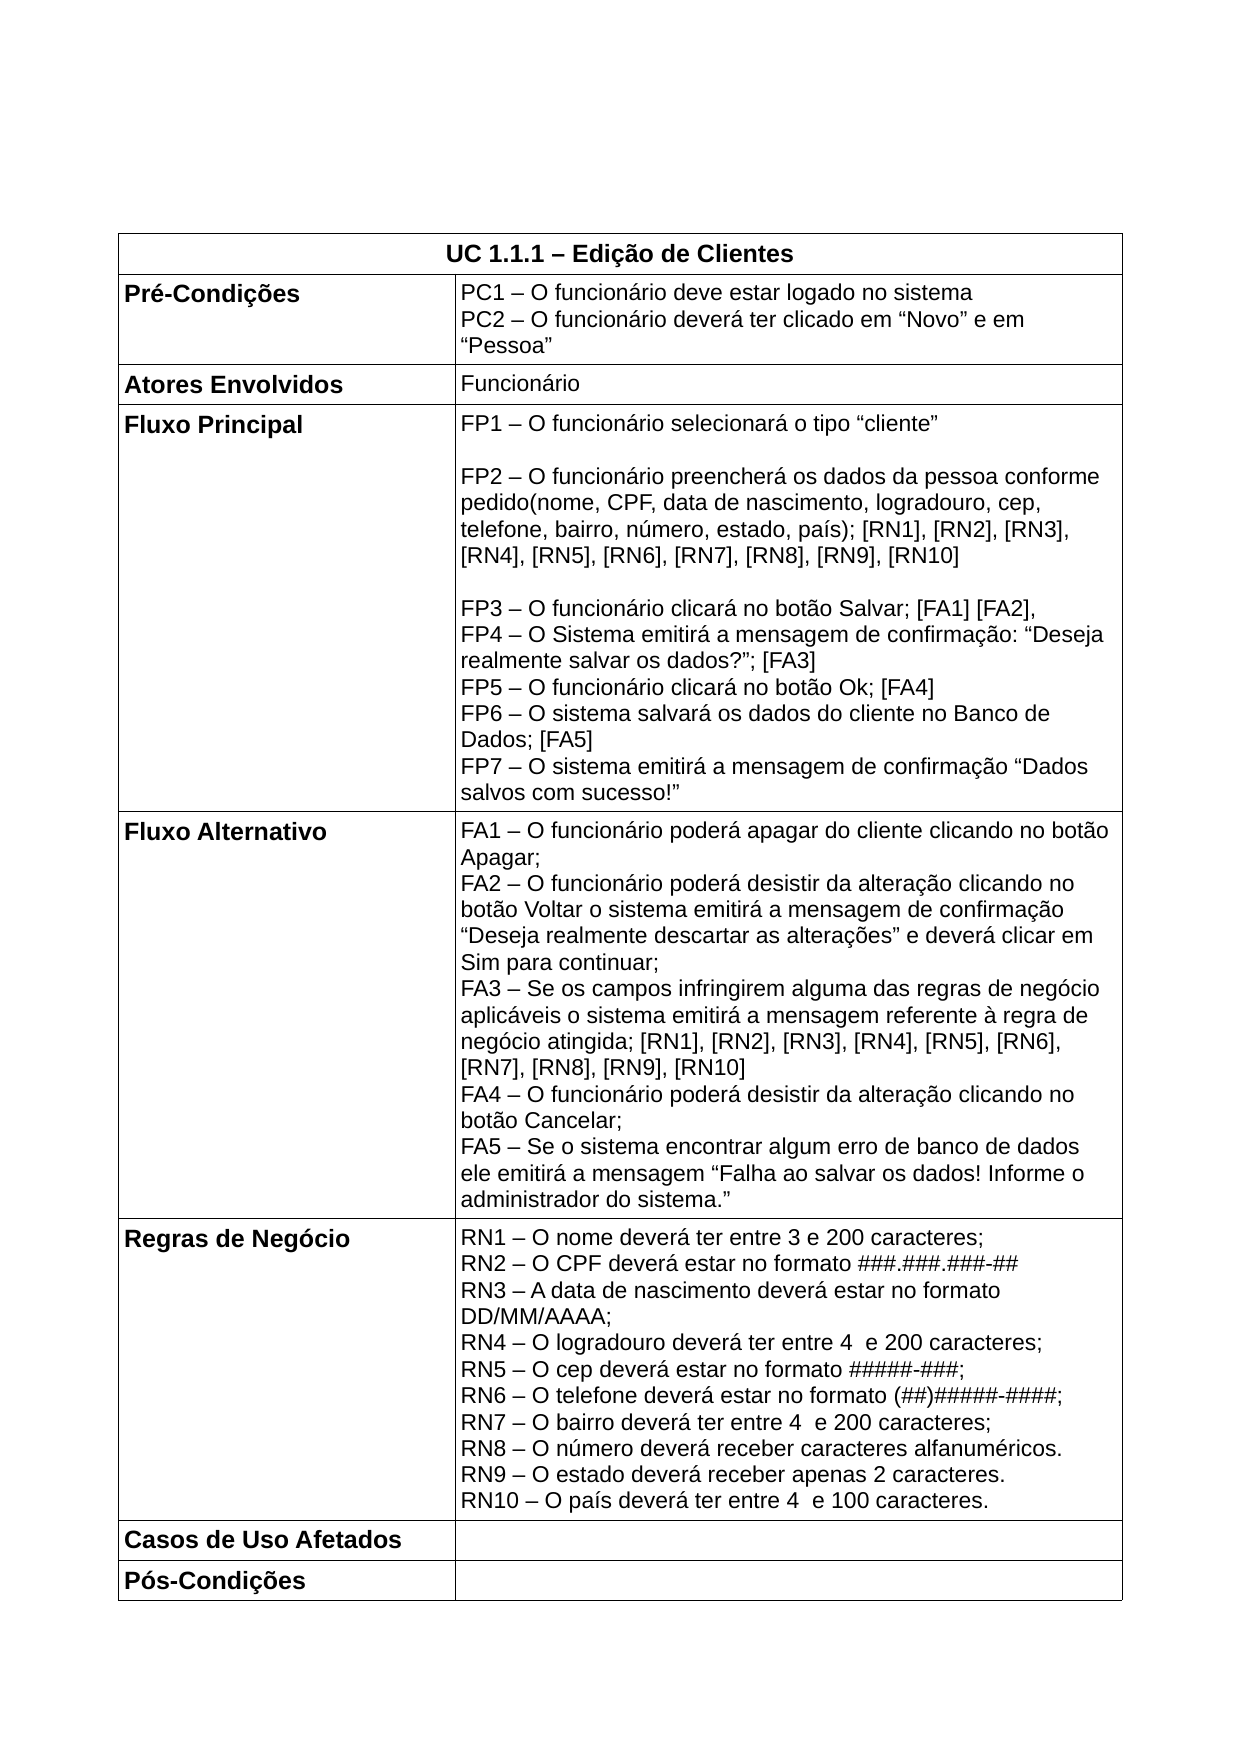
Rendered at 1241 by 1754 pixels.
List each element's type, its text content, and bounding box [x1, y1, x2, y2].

table_cell Fluxo Alternativo [119, 812, 455, 1218]
table_cell Pré-Condições [119, 275, 455, 364]
table_cell Pós-Condições [119, 1561, 455, 1600]
table_header UC 1.1.1 – Edição de Clientes [119, 234, 1122, 273]
table_cell Casos de Uso Afetados [119, 1521, 455, 1560]
table_cell Fluxo Principal [119, 405, 455, 811]
table_cell FP1 – O funcionário selecionará o tipo “cliente” FP2 – O funcionário preencherá os dados da pessoa conforme pedido(nome, CPF, data de nascimento, logradouro, cep, telefone, bairro, número, estado, país); [RN1], [RN2], [RN3], [RN4], [RN5], [RN6], [RN7], [RN8], [RN9], [RN10] FP3 – O funcionário clicará no botão Salvar; [FA1] [FA2], FP4 – O Sistema emitirá a mensagem de confirmação: “Deseja realmente salvar os dados?”; [FA3] FP5 – O funcionário clicará no botão Ok; [FA4] FP6 – O sistema salvará os dados do cliente no Banco de Dados; [FA5] FP7 – O sistema emitirá a mensagem de confirmação “Dados salvos com sucesso!” [456, 405, 1122, 811]
table_cell PC1 – O funcionário deve estar logado no sistema PC2 – O funcionário deverá ter clicado em “Novo” e em “Pessoa” [456, 275, 1122, 364]
table_cell RN1 – O nome deverá ter entre 3 e 200 caracteres; RN2 – O CPF deverá estar no formato ###.###.###-## RN3 – A data de nascimento deverá estar no formato DD/MM/AAAA; RN4 – O logradouro deverá ter entre 4 e 200 caracteres; RN5 – O cep deverá estar no formato #####-###; RN6 – O telefone deverá estar no formato (##)#####-####; RN7 – O bairro deverá ter entre 4 e 200 caracteres; RN8 – O número deverá receber caracteres alfanuméricos. RN9 – O estado deverá receber apenas 2 caracteres. RN10 – O país deverá ter entre 4 e 100 caracteres. [456, 1219, 1122, 1519]
table_cell [456, 1521, 1122, 1560]
table_cell Regras de Negócio [119, 1219, 455, 1519]
table_cell [456, 1561, 1122, 1600]
table_cell FA1 – O funcionário poderá apagar do cliente clicando no botão Apagar; FA2 – O funcionário poderá desistir da alteração clicando no botão Voltar o sistema emitirá a mensagem de confirmação “Deseja realmente descartar as alterações” e deverá clicar em Sim para continuar; FA3 – Se os campos infringirem alguma das regras de negócio aplicáveis o sistema emitirá a mensagem referente à regra de negócio atingida; [RN1], [RN2], [RN3], [RN4], [RN5], [RN6], [RN7], [RN8], [RN9], [RN10] FA4 – O funcionário poderá desistir da alteração clicando no botão Cancelar; FA5 – Se o sistema encontrar algum erro de banco de dados ele emitirá a mensagem “Falha ao salvar os dados! Informe o administrador do sistema.” [456, 812, 1122, 1218]
table_cell Atores Envolvidos [119, 365, 455, 404]
table_cell Funcionário [456, 365, 1122, 404]
